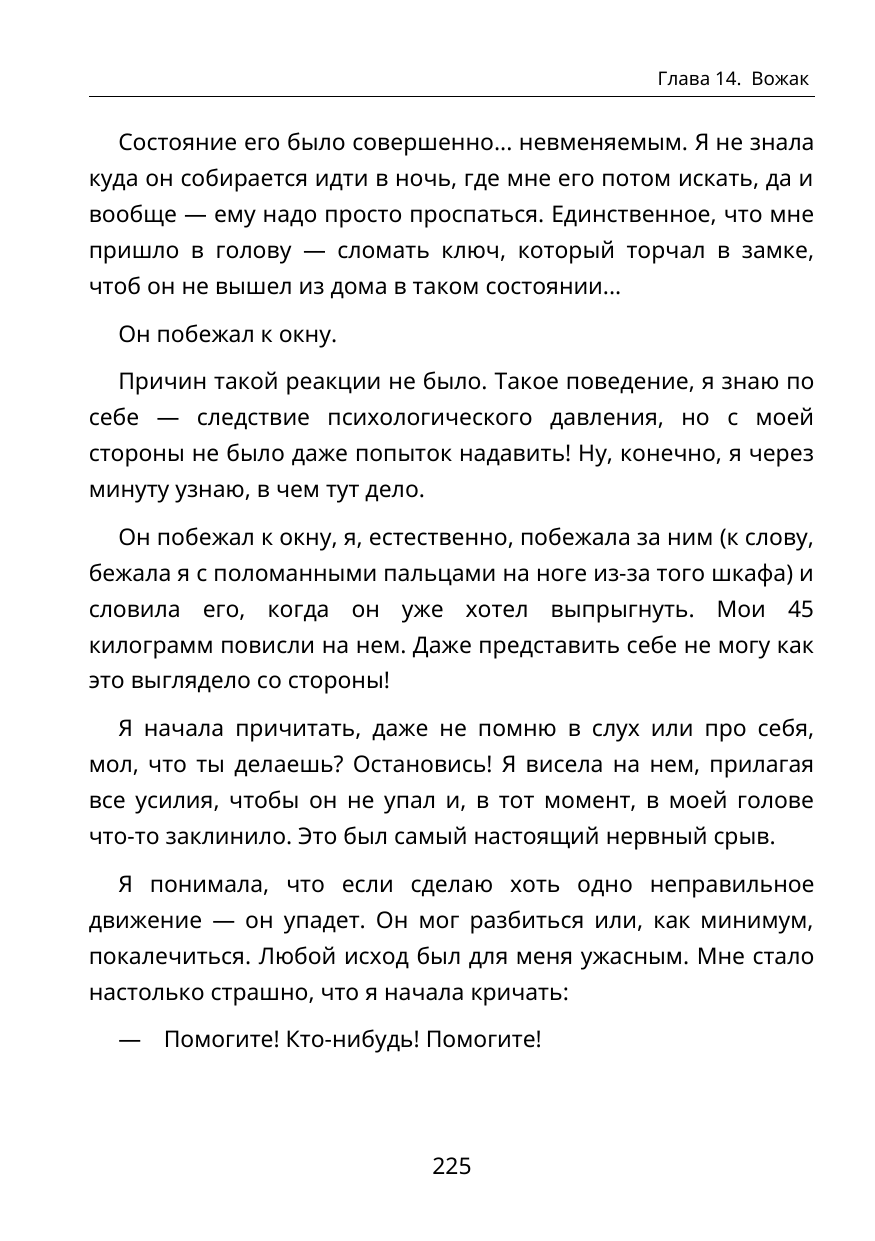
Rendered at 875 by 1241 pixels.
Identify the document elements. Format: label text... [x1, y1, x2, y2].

text Я понимала, что если сделаю хоть одно неправильное движение — он упадет. Он мог разбиться или, как минимум, покалечиться. Любой исход был для меня ужасным. Мне стало настолько страшно, что я начала кричать: [88, 868, 815, 1007]
text Он побежал к окну. [88, 317, 815, 349]
list Помогите! Кто-нибудь! Помогите! [88, 1023, 815, 1054]
text Причин такой реакции не было. Такое поведение, я знаю по себе — следствие психологического давления, но с моей стороны не было даже попыток надавить! Ну, конечно, я через минуту узнаю, в чем тут дело. [88, 365, 815, 504]
text Он побежал к окну, я, естественно, побежала за ним (к слову, бежала я с поломанными пальцами на ноге из-за того шкафа) и словила его, когда он уже хотел выпрыгнуть. Мои 45 килограмм повисли на нем. Даже представить себе не могу как это выглядело со стороны! [88, 521, 815, 696]
text Я начала причитать, даже не помню в слух или про себя, мол, что ты делаешь? Остановись! Я висела на нем, прилагая все усилия, чтобы он не упал и, в тот момент, в моей голове что-то заклинило. Это был самый настоящий нервный срыв. [88, 712, 815, 851]
text Состояние его было совершенно... невменяемым. Я не знала куда он собирается идти в ночь, где мне его потом искать, да и вообще — ему надо просто проспаться. Единственное, что мне пришло в голову — сломать ключ, который торчал в замке, чтоб он не вышел из дома в таком состоянии... [88, 126, 815, 301]
